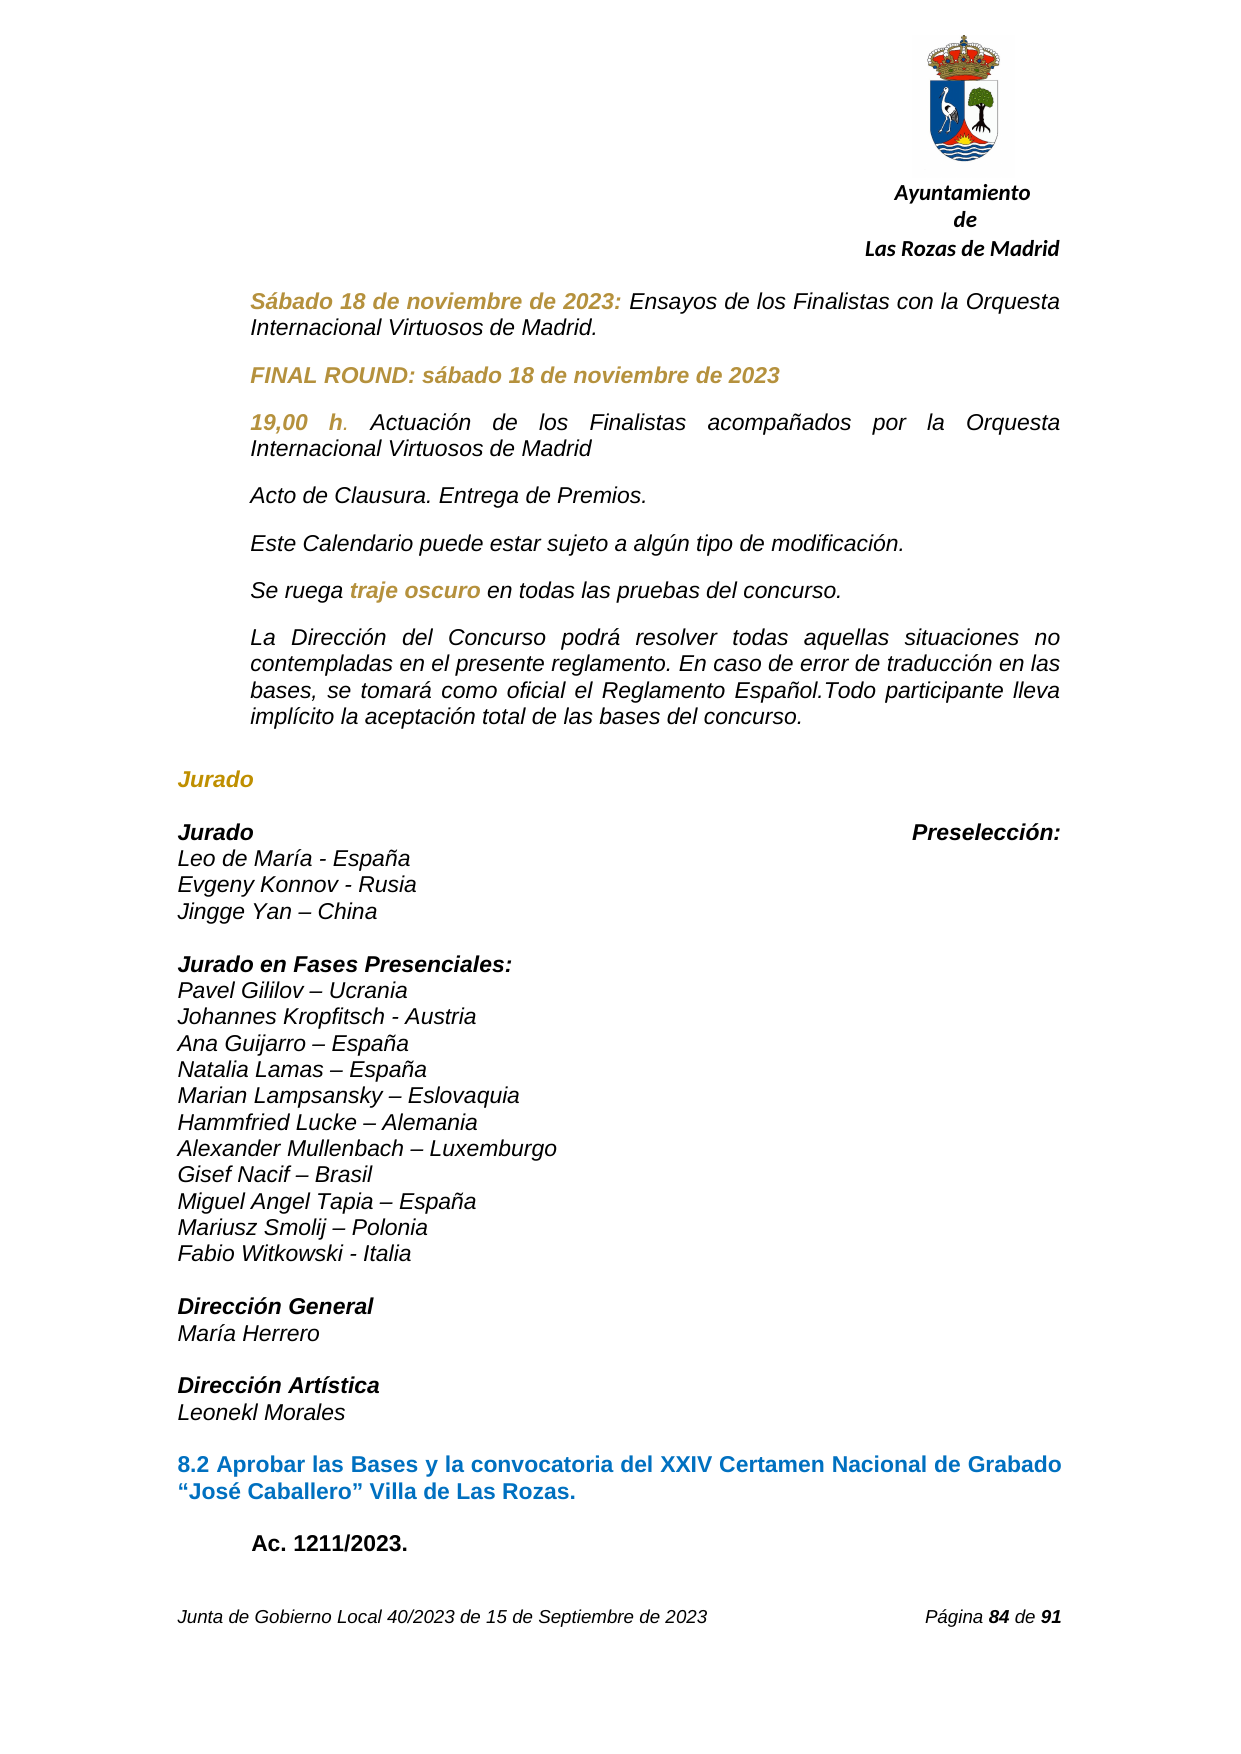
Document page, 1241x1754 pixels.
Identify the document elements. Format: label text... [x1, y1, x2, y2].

text María Herrero [177, 1319, 1063, 1346]
text Jurado Preselección: Leo de María - España [177, 819, 1063, 871]
text Leonekl Morales [177, 1398, 1063, 1425]
text Alexander Mullenbach – Luxemburgo [177, 1135, 1063, 1161]
text Jurado [177, 766, 1063, 792]
text Dirección Artística [177, 1372, 1063, 1398]
text Johannes Kropfitsch - Austria [177, 1003, 1063, 1029]
text FINAL ROUND: sábado 18 de noviembre de 2023 [250, 362, 1063, 388]
text Natalia Lamas – España [177, 1056, 1063, 1082]
text Pavel Gililov – Ucrania [177, 977, 1063, 1003]
text 19,00 h. Actuación de los Finalistas acompañados por la Orquesta Internacional Virtuosos de Madrid [250, 409, 1063, 461]
text La Dirección del Concurso podrá resolver todas aquellas situaciones no contempladas en el presente reglamento. En caso de error de traducción en las bases, se tomará como oficial el Reglamento Español.Todo participante lleva implícito la aceptación total de las bases del concurso. [250, 624, 1063, 729]
text Jingge Yan – China [177, 898, 1063, 924]
text Fabio Witkowski - Italia [177, 1240, 1063, 1267]
text Mariusz Smolij – Polonia [177, 1214, 1063, 1240]
text Dirección General [177, 1293, 1063, 1319]
text Jurado en Fases Presenciales: [177, 951, 1063, 977]
text Sábado 18 de noviembre de 2023: Ensayos de los Finalistas con la Orquesta Internacional Virtuosos de Madrid. [250, 288, 1063, 341]
text Miguel Angel Tapia – España [177, 1188, 1063, 1214]
text Hammfried Lucke – Alemania [177, 1109, 1063, 1135]
text Ana Guijarro – España [177, 1029, 1063, 1056]
text Marian Lampsansky – Eslovaquia [177, 1082, 1063, 1109]
text Este Calendario puede estar sujeto a algún tipo de modificación. [250, 529, 1063, 556]
text Evgeny Konnov - Rusia [177, 871, 1063, 898]
text Ac. 1211/2023. [177, 1530, 1063, 1557]
text Acto de Clausura. Entrega de Premios. [250, 482, 1063, 509]
text Se ruega traje oscuro en todas las pruebas del concurso. [250, 577, 1063, 603]
text Gisef Nacif – Brasil [177, 1161, 1063, 1188]
text 8.2 Aprobar las Bases y la convocatoria del XXIV Certamen Nacional de Grabado “José Caballero” Villa de Las Rozas. [177, 1451, 1063, 1504]
